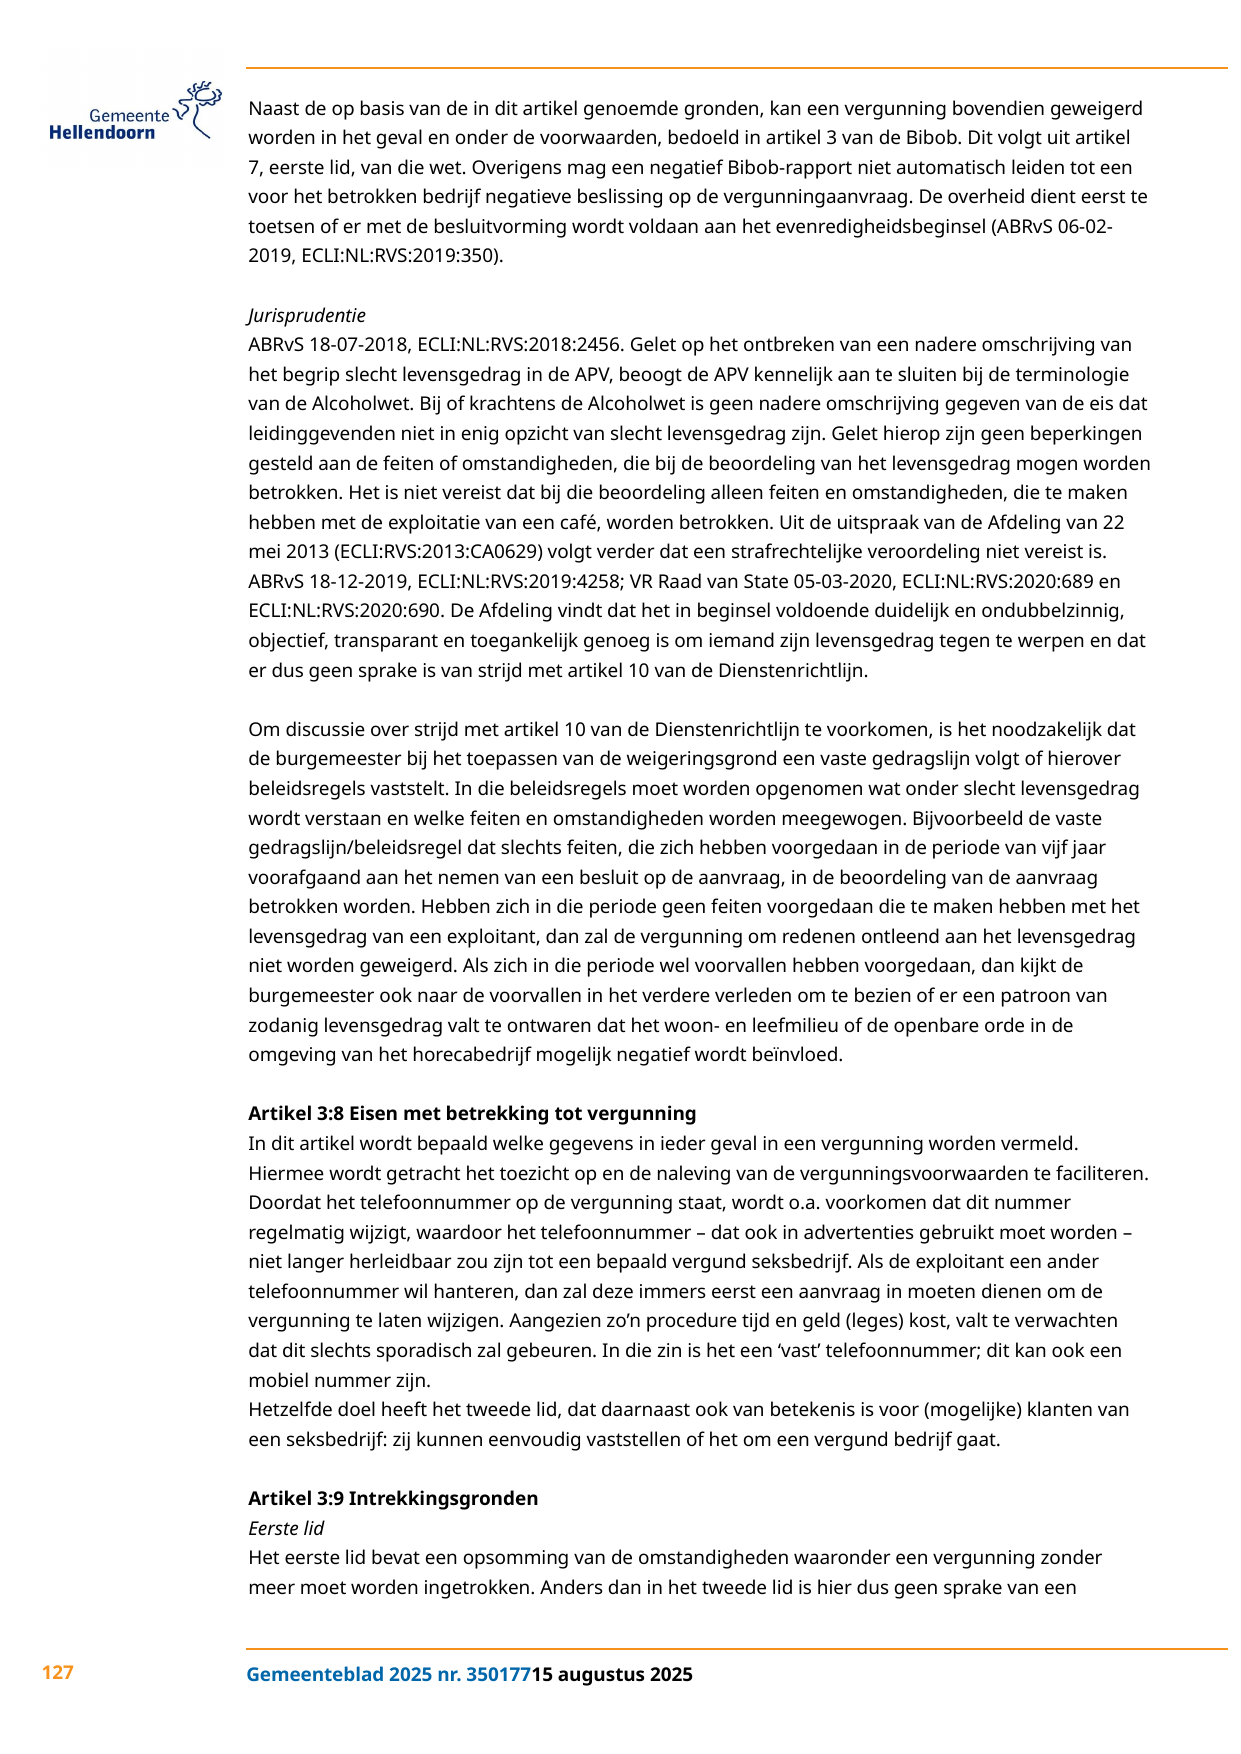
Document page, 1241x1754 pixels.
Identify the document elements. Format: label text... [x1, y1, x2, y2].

text Om discussie over strijd met artikel 10 van de Dienstenrichtlijn te voorkomen, is het noodzakelijk dat de burgemeester bij het toepassen van de weigeringsgrond een vaste gedragslijn volgt of hierover beleidsregels vaststelt. In die beleidsregels moet worden opgenomen wat onder slecht levensgedrag wordt verstaan en welke feiten en omstandigheden worden meegewogen. Bijvoorbeeld de vaste gedragslijn/beleidsregel dat slechts feiten, die zich hebben voorgedaan in de periode van vijf jaar voorafgaand aan het nemen van een besluit op de aanvraag, in de beoordeling van de aanvraag betrokken worden. Hebben zich in die periode geen feiten voorgedaan die te maken hebben met het levensgedrag van een exploitant, dan zal de vergunning om redenen ontleend aan het levensgedrag niet worden geweigerd. Als zich in die periode wel voorvallen hebben voorgedaan, dan kijkt de burgemeester ook naar de voorvallen in het verdere verleden om te bezien of er een patroon van zodanig levensgedrag valt te ontwaren dat het woon- en leefmilieu of de openbare orde in de omgeving van het horecabedrijf mogelijk negatief wordt beïnvloed. [248, 716, 1152, 1067]
text Jurisprudentie [248, 302, 1152, 328]
text Artikel 3:8 Eisen met betrekking tot vergunning [248, 1101, 1152, 1126]
text Naast de op basis van de in dit artikel genoemde gronden, kan een vergunning bovendien geweigerd worden in het geval en onder de voorwaarden, bedoeld in artikel 3 van de Bibob. Dit volgt uit artikel 7, eerste lid, van die wet. Overigens mag een negatief Bibob-rapport niet automatisch leiden tot een voor het betrokken bedrijf negatieve beslissing op de vergunningaanvraag. De overheid dient eerst te toetsen of er met de besluitvorming wordt voldaan aan het evenredigheidsbeginsel (ABRvS 06-02-2019, ECLI:NL:RVS:2019:350). [248, 95, 1152, 268]
text Eerste lid [248, 1515, 1152, 1541]
text ABRvS 18-07-2018, ECLI:NL:RVS:2018:2456. Gelet op het ontbreken van een nadere omschrijving van het begrip slecht levensgedrag in de APV, beoogt de APV kennelijk aan te sluiten bij de terminologie van de Alcoholwet. Bij of krachtens de Alcoholwet is geen nadere omschrijving gegeven van de eis dat leidinggevenden niet in enig opzicht van slecht levensgedrag zijn. Gelet hierop zijn geen beperkingen gesteld aan de feiten of omstandigheden, die bij de beoordeling van het levensgedrag mogen worden betrokken. Het is niet vereist dat bij die beoordeling alleen feiten en omstandigheden, die te maken hebben met de exploitatie van een café, worden betrokken. Uit de uitspraak van de Afdeling van 22 mei 2013 (ECLI:RVS:2013:CA0629) volgt verder dat een strafrechtelijke veroordeling niet vereist is. [248, 331, 1152, 564]
text Het eerste lid bevat een opsomming van de omstandigheden waaronder een vergunning zonder meer moet worden ingetrokken. Anders dan in het tweede lid is hier dus geen sprake van een [248, 1544, 1152, 1600]
text In dit artikel wordt bepaald welke gegevens in ieder geval in een vergunning worden vermeld. Hiermee wordt getracht het toezicht op en de naleving van de vergunningsvoorwaarden te faciliteren. Doordat het telefoonnummer op de vergunning staat, wordt o.a. voorkomen dat dit nummer regelmatig wijzigt, waardoor het telefoonnummer – dat ook in advertenties gebruikt moet worden – niet langer herleidbaar zou zijn tot een bepaald vergund seksbedrijf. Als de exploitant een ander telefoonnummer wil hanteren, dan zal deze immers eerst een aanvraag in moeten dienen om de vergunning te laten wijzigen. Aangezien zo’n procedure tijd en geld (leges) kost, valt te verwachten dat dit slechts sporadisch zal gebeuren. In die zin is het een ‘vast’ telefoonnummer; dit kan ook een mobiel nummer zijn. [248, 1130, 1152, 1393]
text ABRvS 18-12-2019, ECLI:NL:RVS:2019:4258; VR Raad van State 05-03-2020, ECLI:NL:RVS:2020:689 en ECLI:NL:RVS:2020:690. De Afdeling vindt dat het in beginsel voldoende duidelijk en ondubbelzinnig, objectief, transparant en toegankelijk genoeg is om iemand zijn levensgedrag tegen te werpen en dat er dus geen sprake is van strijd met artikel 10 van de Dienstenrichtlijn. [248, 568, 1152, 683]
text Artikel 3:9 Intrekkingsgronden [248, 1485, 1152, 1511]
text Hetzelfde doel heeft het tweede lid, dat daarnaast ook van betekenis is voor (mogelijke) klanten van een seksbedrijf: zij kunnen eenvoudig vaststellen of het om een vergund bedrijf gaat. [248, 1396, 1152, 1452]
picture [41, 47, 231, 172]
